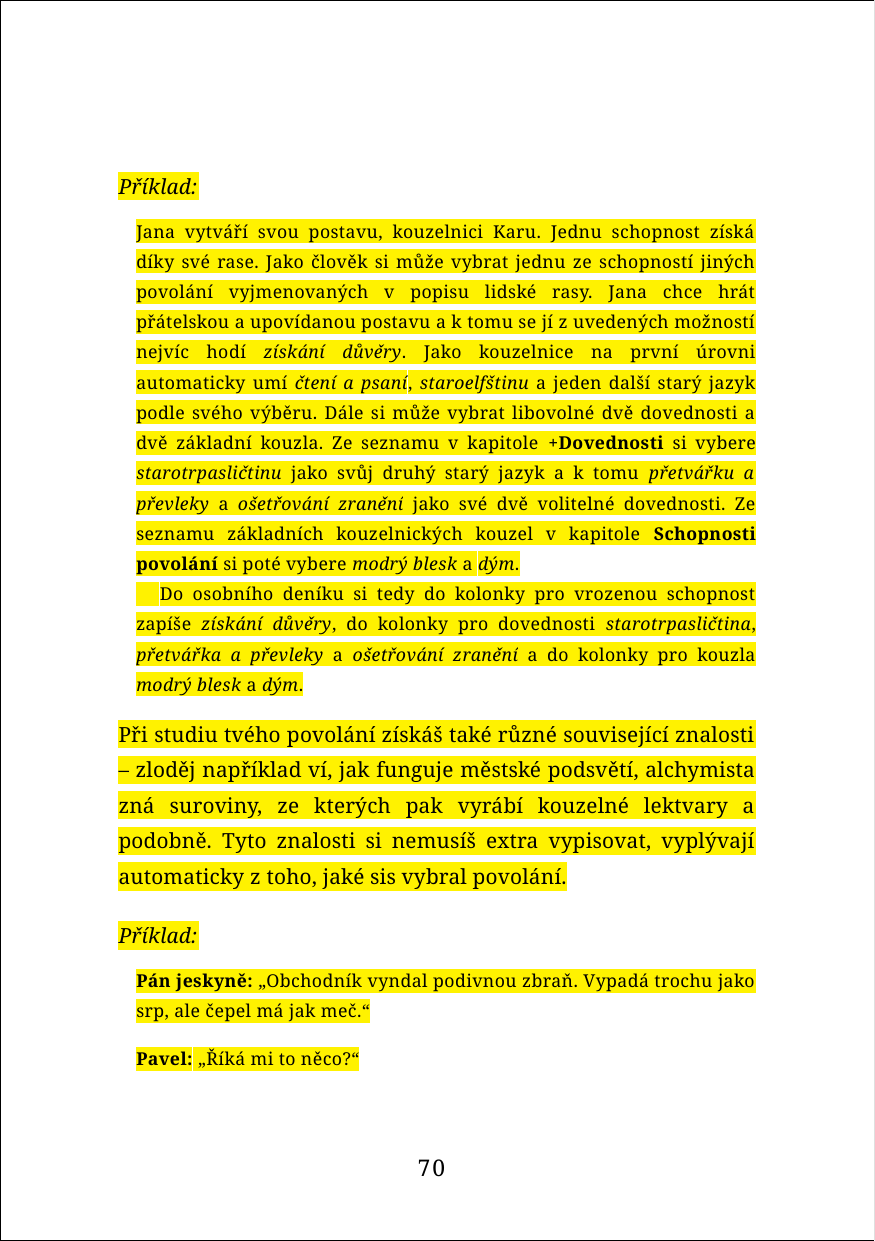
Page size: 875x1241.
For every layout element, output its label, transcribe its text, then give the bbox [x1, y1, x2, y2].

text Při studiu tvého povolání získáš také různé související znalosti – zloděj například ví, jak funguje městské podsvětí, alchymista zná suroviny, ze kterých pak vyrábí kouzelné lektvary a podobně. Tyto znalosti si nemusíš extra vypisovat, vyplývají automaticky z toho, jaké sis vybral povolání. [118, 720, 756, 891]
text Pavel: „Říká mi to něco?“ [136, 1047, 756, 1071]
text Pán jeskyně: „Obchodník vyndal podivnou zbraň. Vypadá trochu jako srp, ale čepel má jak meč.“ [136, 969, 756, 1023]
text Příklad: [118, 921, 756, 950]
text Jana vytváří svou postavu, kouzelnici Karu. Jednu schopnost získá díky své rase. Jako člověk si může vybrat jednu ze schopností jiných povolání vyjmenovaných v popisu lidské rasy. Jana chce hrát přátelskou a upovídanou postavu a k tomu se jí z uvedených možností nejvíc hodí získání důvěry. Jako kouzelnice na první úrovni automaticky umí čtení a psaní, staroelfštinu a jeden další starý jazyk podle svého výběru. Dále si může vybrat libovolné dvě dovednosti a dvě základní kouzla. Ze seznamu v kapitole +Dovednosti si vybere starotrpasličtinu jako svůj druhý starý jazyk a k tomu přetvářku a převleky a ošetřování zranění jako své dvě volitelné dovednosti. Ze seznamu základních kouzelnických kouzel v kapitole Schopnosti povolání si poté vybere modrý blesk a dým. Do osobního deníku si tedy do kolonky pro vrozenou schopnost zapíše získání důvěry, do kolonky pro dovednosti starotrpasličtina, přetvářka a převleky a ošetřování zranění a do kolonky pro kouzla modrý blesk a dým. [136, 219, 756, 696]
text Příklad: [118, 172, 756, 200]
